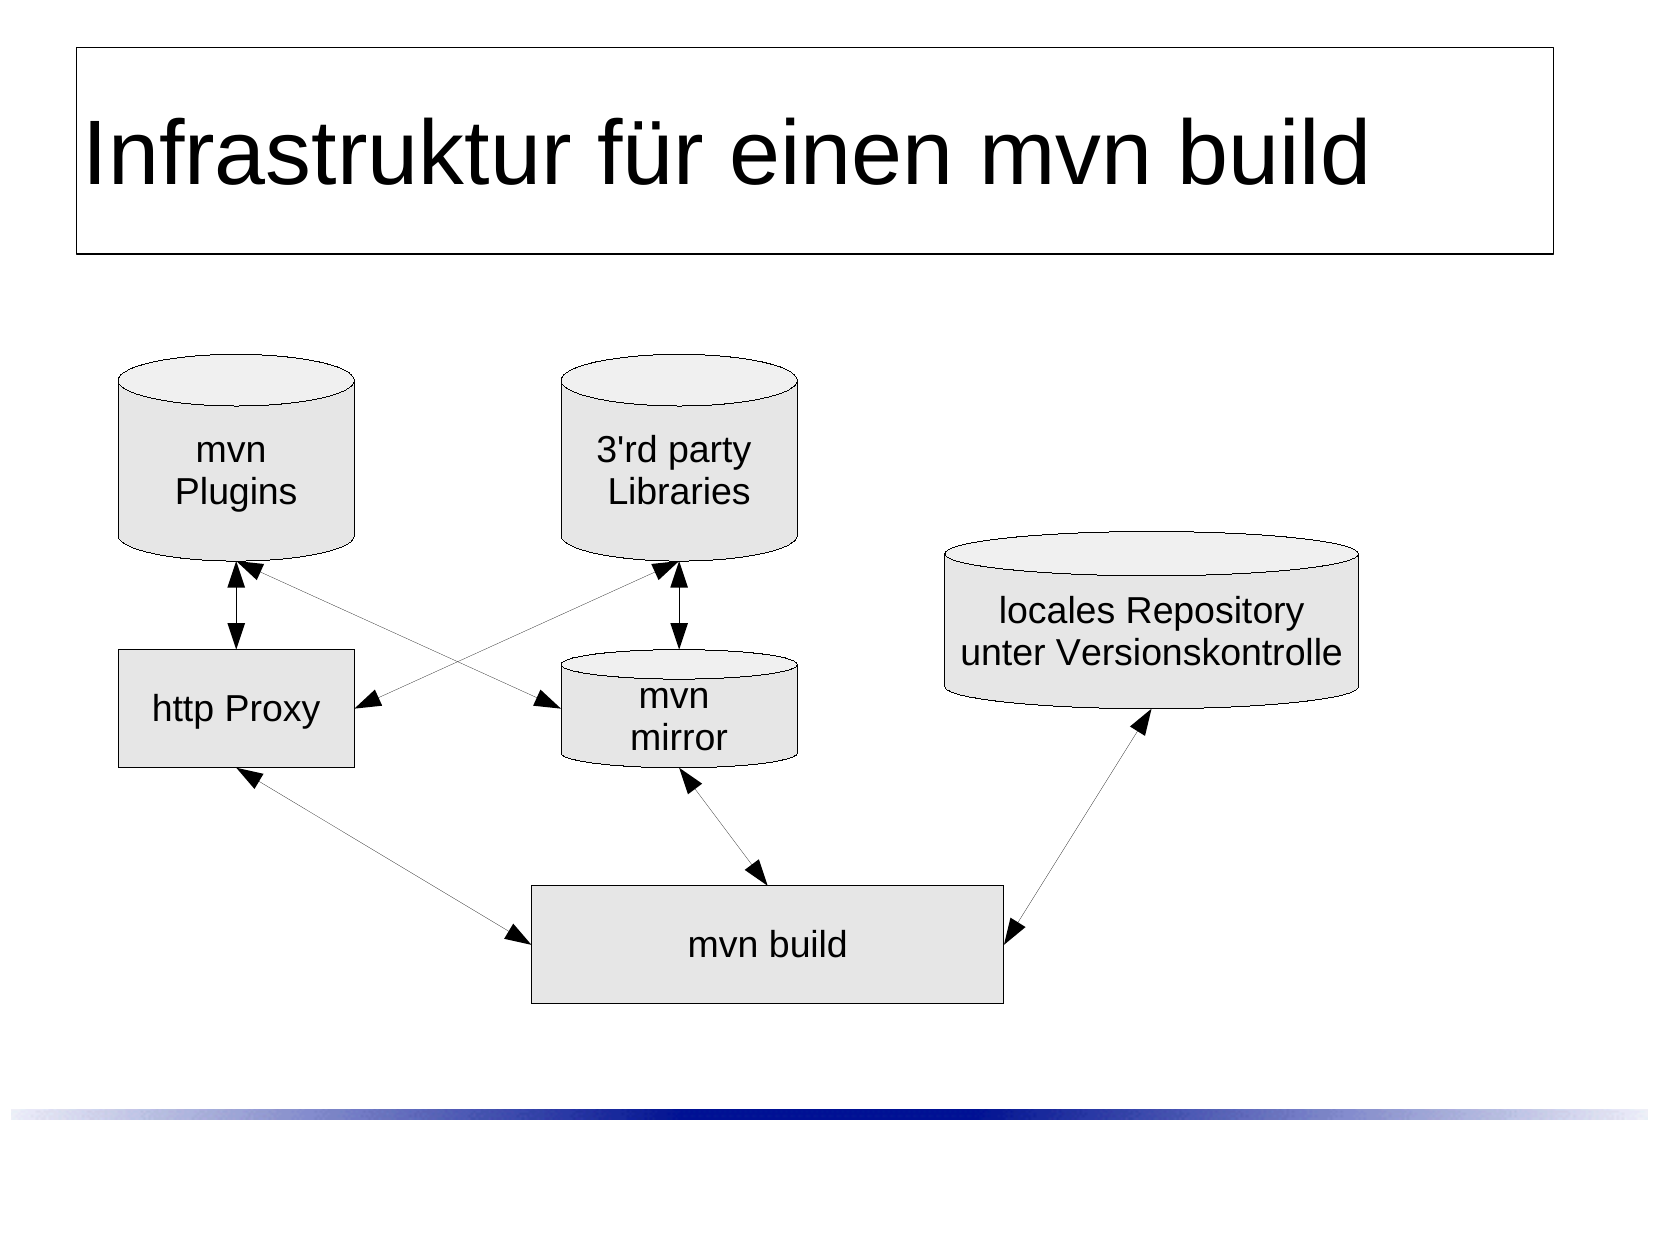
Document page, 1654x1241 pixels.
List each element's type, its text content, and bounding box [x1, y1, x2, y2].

picture [11, 1109, 1648, 1120]
title Infrastruktur für einen mvn build [82, 49, 1571, 257]
text_box mvn Plugins [118, 382, 355, 562]
text_box 3'rd party Libraries [561, 382, 798, 562]
text_box mvn build [531, 885, 1004, 1004]
text_box mvn mirror [561, 666, 798, 768]
text_box http Proxy [118, 649, 355, 768]
text_box locales Repository unter Versionskontrolle [944, 554, 1359, 709]
